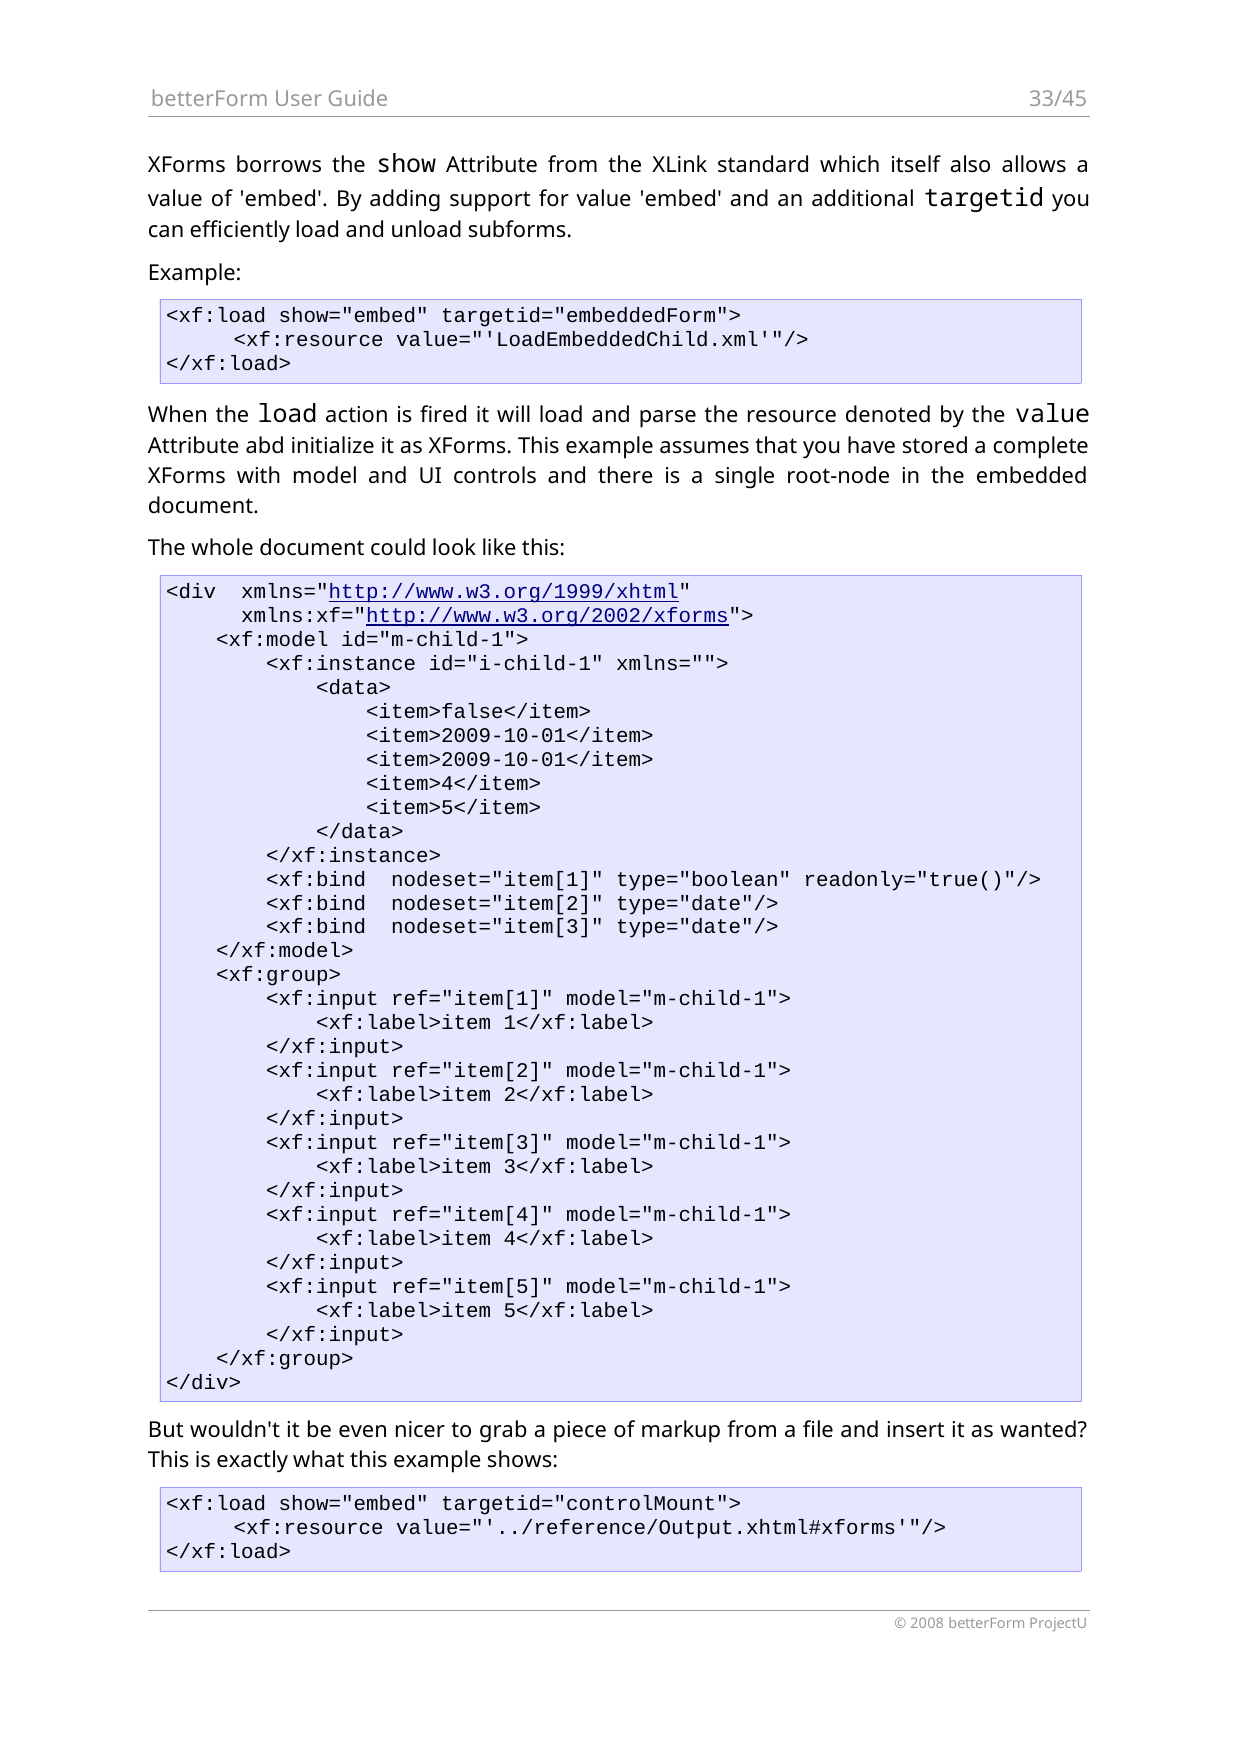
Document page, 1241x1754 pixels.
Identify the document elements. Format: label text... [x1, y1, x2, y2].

text <xf:load show="embed" targetid="controlMount"> <xf:resource value="'../reference/Output.xhtml#xforms'"/> </xf:load> [161, 1488, 1081, 1571]
text Example: [148, 257, 1090, 287]
text <xf:load show="embed" targetid="embeddedForm"> <xf:resource value="'LoadEmbeddedChild.xml'"/> </xf:load> [161, 300, 1081, 383]
text <div xmlns="http://www.w3.org/1999/xhtml" xmlns:xf="http://www.w3.org/2002/xforms"> <xf:model id="m-child-1"> <xf:instance id="i-child-1" xmlns=""> <data> <item>false</item> <item>2009-10-01</item> <item>2009-10-01</item> <item>4</item> <item>5</item> </data> </xf:instance> <xf:bind nodeset="item[1]" type="boolean" readonly="true()"/> <xf:bind nodeset="item[2]" type="date"/> <xf:bind nodeset="item[3]" type="date"/> </xf:model> <xf:group> <xf:input ref="item[1]" model="m-child-1"> <xf:label>item 1</xf:label> </xf:input> <xf:input ref="item[2]" model="m-child-1"> <xf:label>item 2</xf:label> </xf:input> <xf:input ref="item[3]" model="m-child-1"> <xf:label>item 3</xf:label> </xf:input> <xf:input ref="item[4]" model="m-child-1"> <xf:label>item 4</xf:label> </xf:input> <xf:input ref="item[5]" model="m-child-1"> <xf:label>item 5</xf:label> </xf:input> </xf:group> </div> [161, 576, 1081, 1401]
text The whole document could look like this: [148, 532, 1090, 562]
text XForms borrows the show Attribute from the XLink standard which itself also allows a value of 'embed'. By adding support for value 'embed' and an additional targetid you can efficiently load and unload subforms. [148, 146, 1090, 244]
text When the load action is fired it will load and parse the resource denoted by the value Attribute abd initialize it as XForms. This example assumes that you have stored a complete XForms with model and UI controls and there is a single root-node in the embedded document. [148, 396, 1090, 520]
text But wouldn't it be even nicer to grab a piece of markup from a file and insert it as wanted? This is exactly what this example shows: [148, 1414, 1090, 1474]
